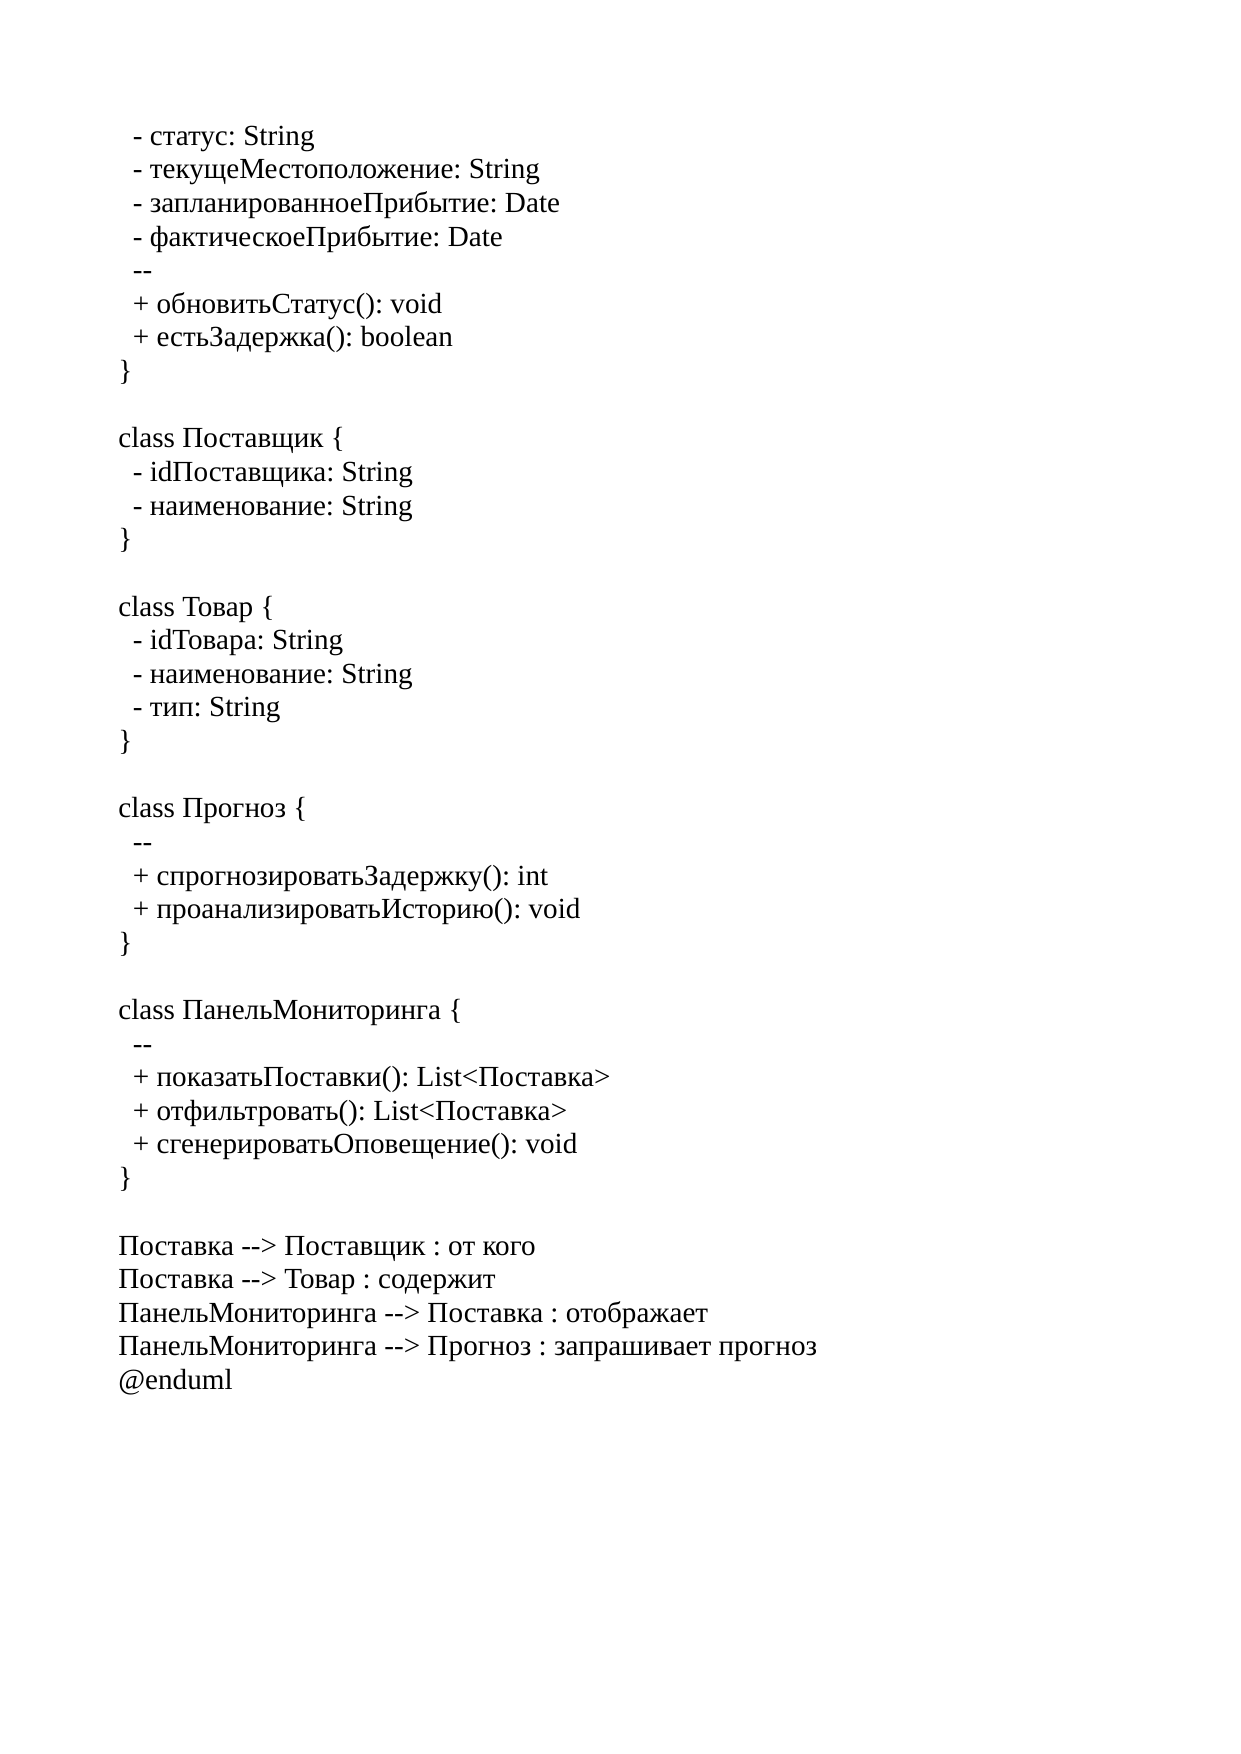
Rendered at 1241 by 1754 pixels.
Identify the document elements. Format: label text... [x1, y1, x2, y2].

text } [118, 521, 1122, 555]
text class Поставщик { [118, 421, 1122, 454]
text - запланированноеПрибытие: Date [118, 185, 1122, 219]
text + показатьПоставки(): List<Поставка> [118, 1059, 1122, 1093]
text + обновитьСтатус(): void [118, 286, 1122, 319]
text -- [118, 252, 1122, 286]
text Поставка --> Поставщик : от кого [118, 1228, 1122, 1261]
text - idТовара: String [118, 622, 1122, 656]
text - idПоставщика: String [118, 454, 1122, 488]
text + проанализироватьИсторию(): void [118, 891, 1122, 925]
text - наименование: String [118, 656, 1122, 689]
text -- [118, 1026, 1122, 1059]
text - текущеМестоположение: String [118, 152, 1122, 185]
text + спрогнозироватьЗадержку(): int [118, 858, 1122, 891]
text } [118, 1160, 1122, 1193]
text @enduml [118, 1362, 1122, 1395]
text Поставка --> Товар : содержит [118, 1261, 1122, 1295]
text class Прогноз { [118, 791, 1122, 824]
text - статус: String [118, 118, 1122, 152]
text } [118, 353, 1122, 386]
text class Товар { [118, 589, 1122, 622]
text -- [118, 824, 1122, 858]
text - тип: String [118, 689, 1122, 723]
text + сгенерироватьОповещение(): void [118, 1126, 1122, 1160]
text - фактическоеПрибытие: Date [118, 219, 1122, 252]
text ПанельМониторинга --> Прогноз : запрашивает прогноз [118, 1328, 1122, 1362]
text } [118, 723, 1122, 756]
text + естьЗадержка(): boolean [118, 319, 1122, 353]
text class ПанельМониторинга { [118, 992, 1122, 1026]
text - наименование: String [118, 488, 1122, 521]
text } [118, 925, 1122, 958]
text ПанельМониторинга --> Поставка : отображает [118, 1295, 1122, 1328]
text + отфильтровать(): List<Поставка> [118, 1093, 1122, 1126]
